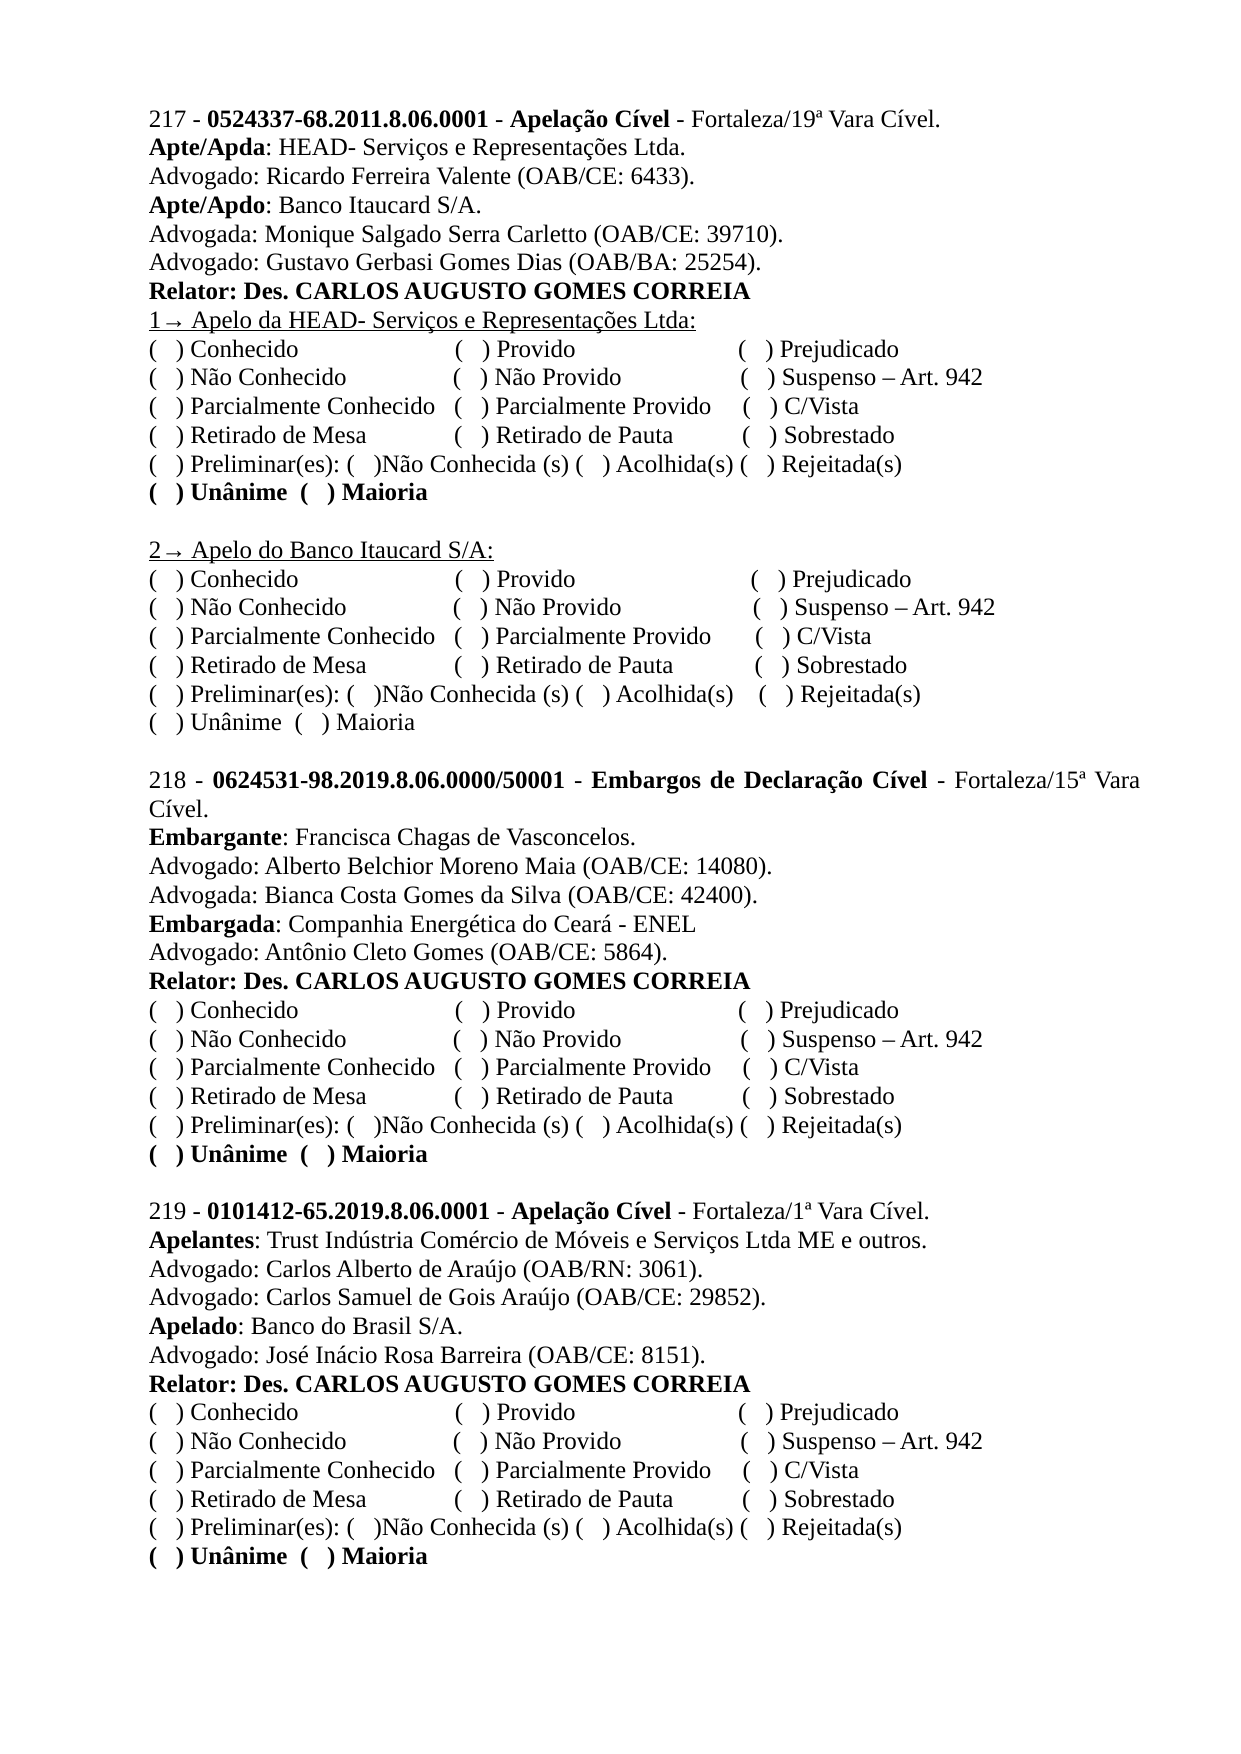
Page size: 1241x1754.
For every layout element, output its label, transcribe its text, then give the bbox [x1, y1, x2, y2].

text ( ) Não Conhecido ( ) Não Provido ( ) Suspenso – Art. 942 [148, 1024, 1158, 1052]
text Advogado: Carlos Alberto de Araújo (OAB/RN: 3061). [148, 1254, 1141, 1282]
text Apte/Apda: HEAD- Serviços e Representações Ltda. [148, 132, 1141, 161]
text Relator: Des. CARLOS AUGUSTO GOMES CORREIA [148, 1369, 1141, 1397]
text ( ) Preliminar(es): ( )Não Conhecida (s) ( ) Acolhida(s) ( ) Rejeitada(s) [148, 1512, 1158, 1541]
text ( ) Retirado de Mesa ( ) Retirado de Pauta ( ) Sobrestado [148, 1484, 1158, 1512]
text Relator: Des. CARLOS AUGUSTO GOMES CORREIA [148, 966, 1141, 995]
text Advogado: Ricardo Ferreira Valente (OAB/CE: 6433). [148, 161, 1141, 190]
text ( ) Parcialmente Conhecido ( ) Parcialmente Provido ( ) C/Vista [148, 391, 1158, 420]
text Relator: Des. CARLOS AUGUSTO GOMES CORREIA [148, 276, 1141, 305]
text Advogado: José Inácio Rosa Barreira (OAB/CE: 8151). [148, 1340, 1141, 1369]
text ( ) Unânime ( ) Maioria [148, 1139, 1158, 1167]
text ( ) Unânime ( ) Maioria [148, 1541, 1158, 1570]
text ( ) Preliminar(es): ( )Não Conhecida (s) ( ) Acolhida(s) ( ) Rejeitada(s) [148, 1110, 1158, 1139]
text ( ) Parcialmente Conhecido ( ) Parcialmente Provido ( ) C/Vista [148, 1052, 1158, 1081]
text ( ) Retirado de Mesa ( ) Retirado de Pauta ( ) Sobrestado [148, 650, 1158, 679]
text Advogado: Carlos Samuel de Gois Araújo (OAB/CE: 29852). [148, 1282, 1141, 1311]
text Apelado: Banco do Brasil S/A. [148, 1311, 1141, 1340]
text 1→ Apelo da HEAD- Serviços e Representações Ltda: [148, 305, 1141, 334]
text ( ) Conhecido ( ) Provido ( ) Prejudicado [148, 995, 1141, 1024]
text ( ) Preliminar(es): ( )Não Conhecida (s) ( ) Acolhida(s) ( ) Rejeitada(s) [148, 679, 1158, 707]
text Embargada: Companhia Energética do Ceará - ENEL [148, 909, 1141, 937]
text ( ) Unânime ( ) Maioria [148, 707, 1158, 736]
text ( ) Não Conhecido ( ) Não Provido ( ) Suspenso – Art. 942 [148, 362, 1158, 391]
text Apelantes: Trust Indústria Comércio de Móveis e Serviços Ltda ME e outros. [148, 1225, 1141, 1254]
text ( ) Parcialmente Conhecido ( ) Parcialmente Provido ( ) C/Vista [148, 621, 1158, 650]
text 219 - 0101412-65.2019.8.06.0001 - Apelação Cível - Fortaleza/1ª Vara Cível. [148, 1196, 1141, 1225]
text ( ) Retirado de Mesa ( ) Retirado de Pauta ( ) Sobrestado [148, 420, 1158, 449]
text Advogada: Bianca Costa Gomes da Silva (OAB/CE: 42400). [148, 880, 1141, 909]
text ( ) Retirado de Mesa ( ) Retirado de Pauta ( ) Sobrestado [148, 1081, 1158, 1110]
text 217 - 0524337-68.2011.8.06.0001 - Apelação Cível - Fortaleza/19ª Vara Cível. [148, 104, 1141, 132]
text 218 - 0624531-98.2019.8.06.0000/50001 - Embargos de Declaração Cível - Fortaleza/15ª Vara Cível. [148, 765, 1141, 822]
text ( ) Conhecido ( ) Provido ( ) Prejudicado [148, 1397, 1141, 1426]
text ( ) Não Conhecido ( ) Não Provido ( ) Suspenso – Art. 942 [148, 1426, 1158, 1455]
text 2→ Apelo do Banco Itaucard S/A: [148, 535, 1141, 564]
text Advogada: Monique Salgado Serra Carletto (OAB/CE: 39710). [148, 219, 1141, 247]
text ( ) Unânime ( ) Maioria [148, 477, 1158, 506]
text Advogado: Antônio Cleto Gomes (OAB/CE: 5864). [148, 937, 1141, 966]
text Apte/Apdo: Banco Itaucard S/A. [148, 190, 1141, 219]
text ( ) Parcialmente Conhecido ( ) Parcialmente Provido ( ) C/Vista [148, 1455, 1158, 1484]
text Advogado: Gustavo Gerbasi Gomes Dias (OAB/BA: 25254). [148, 247, 1141, 276]
text Advogado: Alberto Belchior Moreno Maia (OAB/CE: 14080). [148, 851, 1141, 880]
text Embargante: Francisca Chagas de Vasconcelos. [148, 822, 1141, 851]
text ( ) Conhecido ( ) Provido ( ) Prejudicado [148, 334, 1141, 362]
text ( ) Conhecido ( ) Provido ( ) Prejudicado [148, 564, 1141, 592]
text ( ) Não Conhecido ( ) Não Provido ( ) Suspenso – Art. 942 [148, 592, 1158, 621]
text ( ) Preliminar(es): ( )Não Conhecida (s) ( ) Acolhida(s) ( ) Rejeitada(s) [148, 449, 1158, 477]
